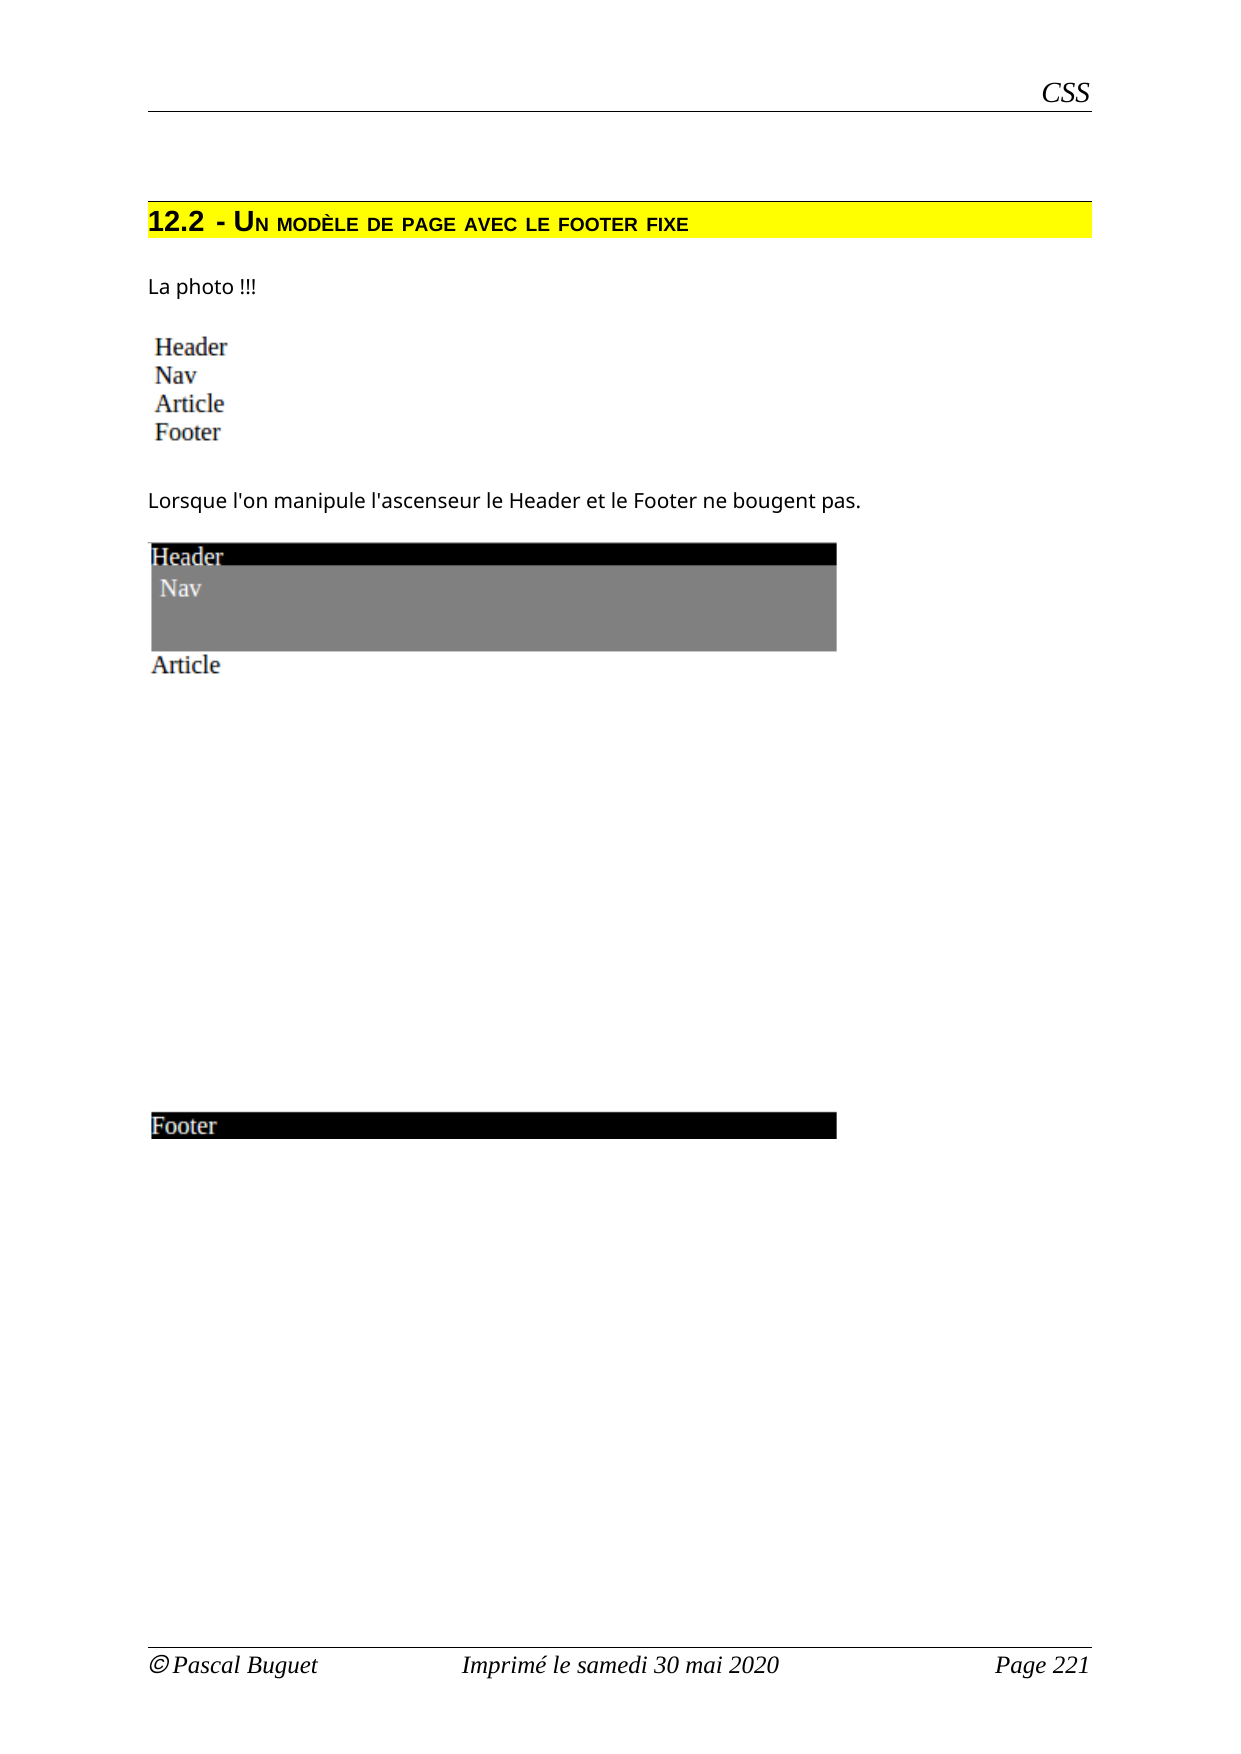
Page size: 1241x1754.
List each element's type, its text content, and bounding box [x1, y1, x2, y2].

picture [147, 542, 837, 1139]
picture [147, 329, 251, 458]
subtitle - Un modèle de page avec le footer fixe [148, 202, 1092, 238]
text Lorsque l'on manipule l'ascenseur le Header et le Footer ne bougent pas. [148, 486, 1092, 514]
text La photo !!! [148, 272, 1092, 301]
